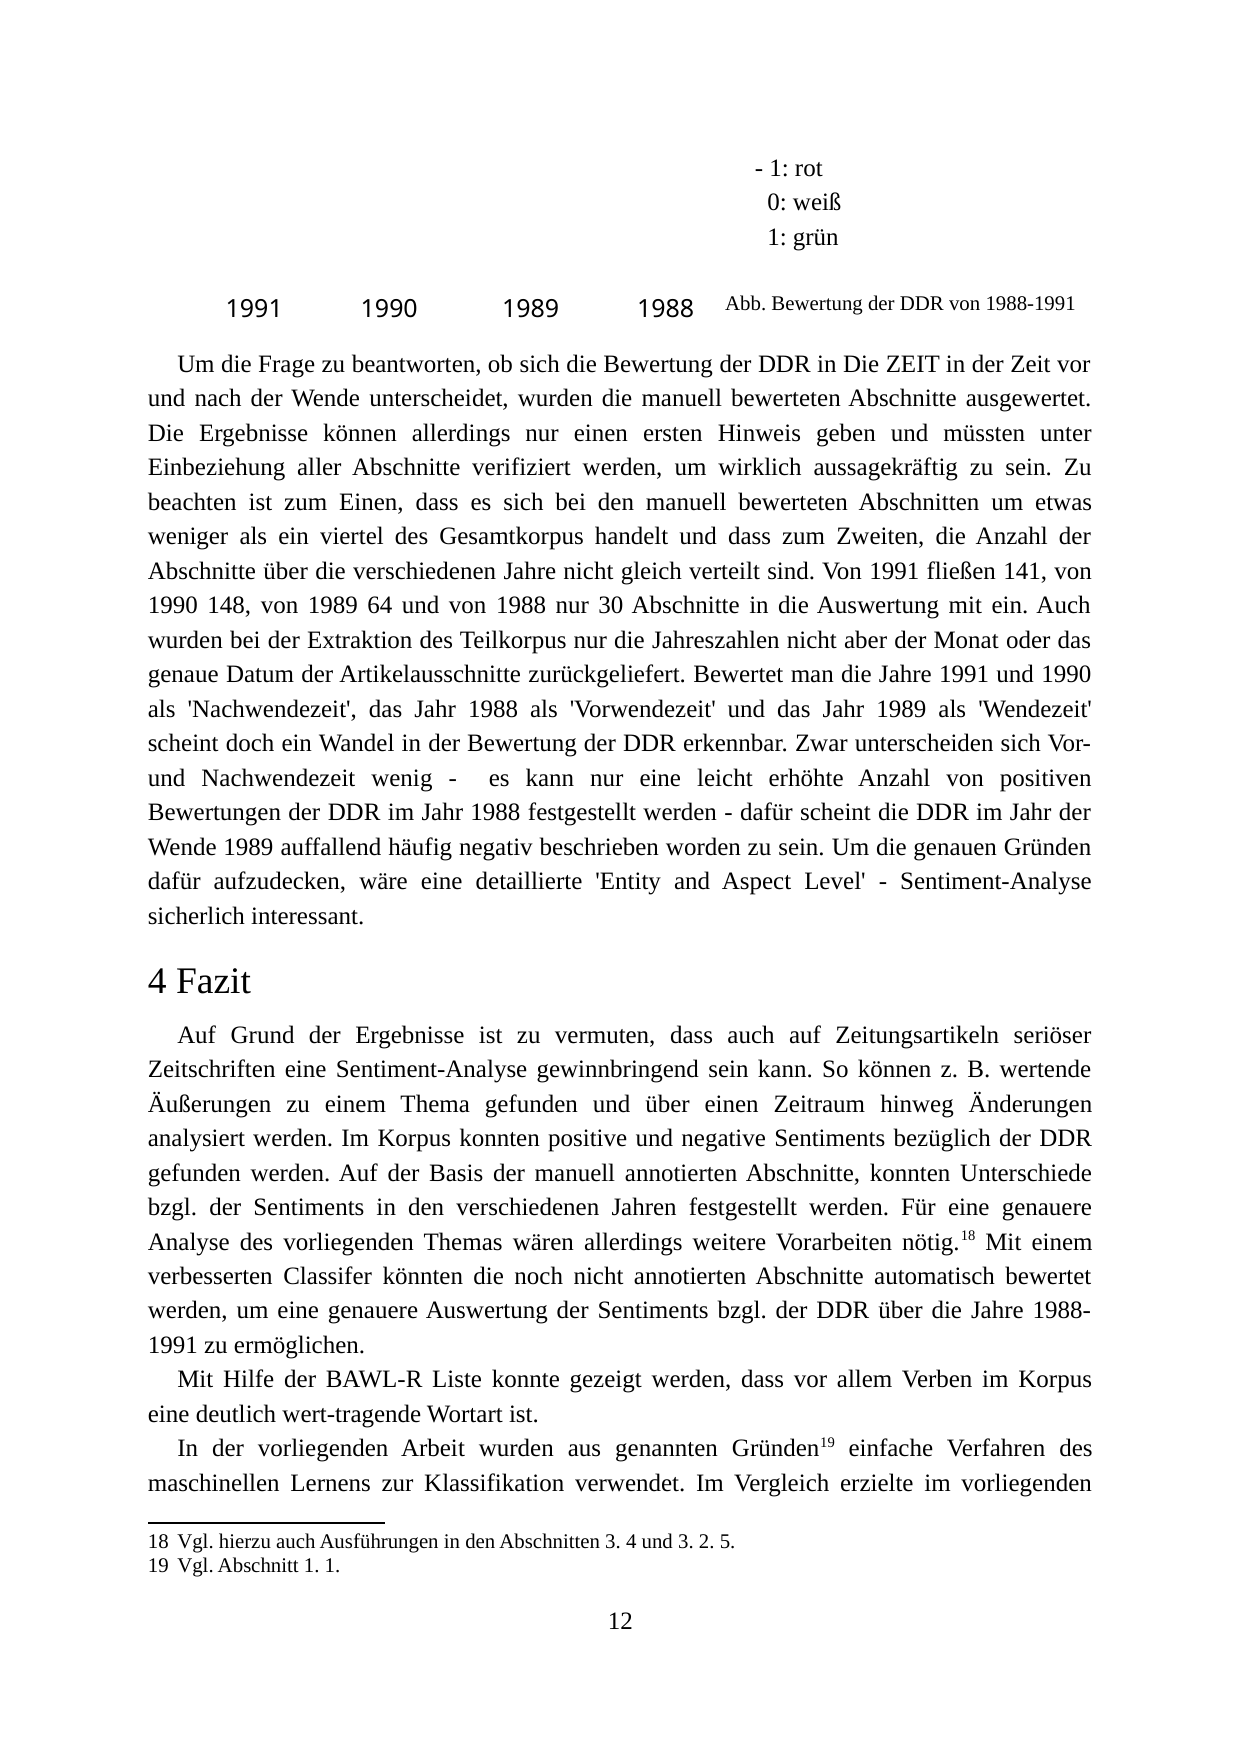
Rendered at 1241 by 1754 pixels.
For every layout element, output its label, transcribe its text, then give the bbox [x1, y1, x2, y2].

table_cell [148, 325, 725, 349]
text Um die Frage zu beantworten, ob sich die Bewertung der DDR in Die ZEIT in der Zeit vor und nach der Wende unterscheidet, wurden die manuell bewerteten Abschnitte ausgewertet. Die Ergebnisse können allerdings nur einen ersten Hinweis geben und müssten unter Einbeziehung aller Abschnitte verifiziert werden, um wirklich aussagekräftig zu sein. Zu beachten ist zum Einen, dass es sich bei den manuell bewerteten Abschnitten um etwas weniger als ein viertel des Gesamtkorpus handelt und dass zum Zweiten, die Anzahl der Abschnitte über die verschiedenen Jahre nicht gleich verteilt sind. Von 1991 fließen 141, von 1990 148, von 1989 64 und von 1988 nur 30 Abschnitte in die Auswertung mit ein. Auch wurden bei der Extraktion des Teilkorpus nur die Jahreszahlen nicht aber der Monat oder das genaue Datum der Artikelausschnitte zurückgeliefert. Bewertet man die Jahre 1991 und 1990 als 'Nachwendezeit', das Jahr 1988 als 'Vorwendezeit' und das Jahr 1989 als 'Wendezeit' scheint doch ein Wandel in der Bewertung der DDR erkennbar. Zwar unterscheiden sich Vor- und Nachwendezeit wenig - es kann nur eine leicht erhöhte Anzahl von positiven Bewertungen der DDR im Jahr 1988 festgestellt werden - dafür scheint die DDR im Jahr der Wende 1989 auffallend häufig negativ beschrieben worden zu sein. Um die genauen Gründen dafür aufzudecken, wäre eine detaillierte 'Entity and Aspect Level' - Sentiment-Analyse sicherlich interessant. [148, 349, 1093, 929]
text 4 Fazit [148, 959, 1093, 1002]
text Mit Hilfe der BAWL-R Liste konnte gezeigt werden, dass vor allem Verben im Korpus eine deutlich wert-tragende Wortart ist. [148, 1364, 1093, 1428]
text Vgl. Abschnitt 1. 1. [148, 1553, 1093, 1577]
text In der vorliegenden Arbeit wurden aus genannten Gründen einfache Verfahren des maschinellen Lernens zur Klassifikation verwendet. Im Vergleich erzielte im vorliegenden [148, 1433, 1093, 1497]
text Vgl. hierzu auch Ausführungen in den Abschnitten 3. 4 und 3. 2. 5. [148, 1529, 1093, 1553]
table_cell [725, 325, 1093, 349]
table_header [148, 118, 725, 291]
table_cell 1991 1990 1989 1988 [148, 291, 725, 325]
table_header - 1: rot 0: weiß 1: grün [725, 118, 1093, 291]
table_cell Abb. Bewertung der DDR von 1988-1991 [725, 291, 1093, 325]
text Auf Grund der Ergebnisse ist zu vermuten, dass auch auf Zeitungsartikeln seriöser Zeitschriften eine Sentiment-Analyse gewinnbringend sein kann. So können z. B. wertende Äußerungen zu einem Thema gefunden und über einen Zeitraum hinweg Änderungen analysiert werden. Im Korpus konnten positive und negative Sentiments bezüglich der DDR gefunden werden. Auf der Basis der manuell annotierten Abschnitte, konnten Unterschiede bzgl. der Sentiments in den verschiedenen Jahren festgestellt werden. Für eine genauere Analyse des vorliegenden Themas wären allerdings weitere Vorarbeiten nötig. Mit einem verbesserten Classifer könnten die noch nicht annotierten Abschnitte automatisch bewertet werden, um eine genauere Auswertung der Sentiments bzgl. der DDR über die Jahre 1988-1991 zu ermöglichen. [148, 1020, 1093, 1359]
